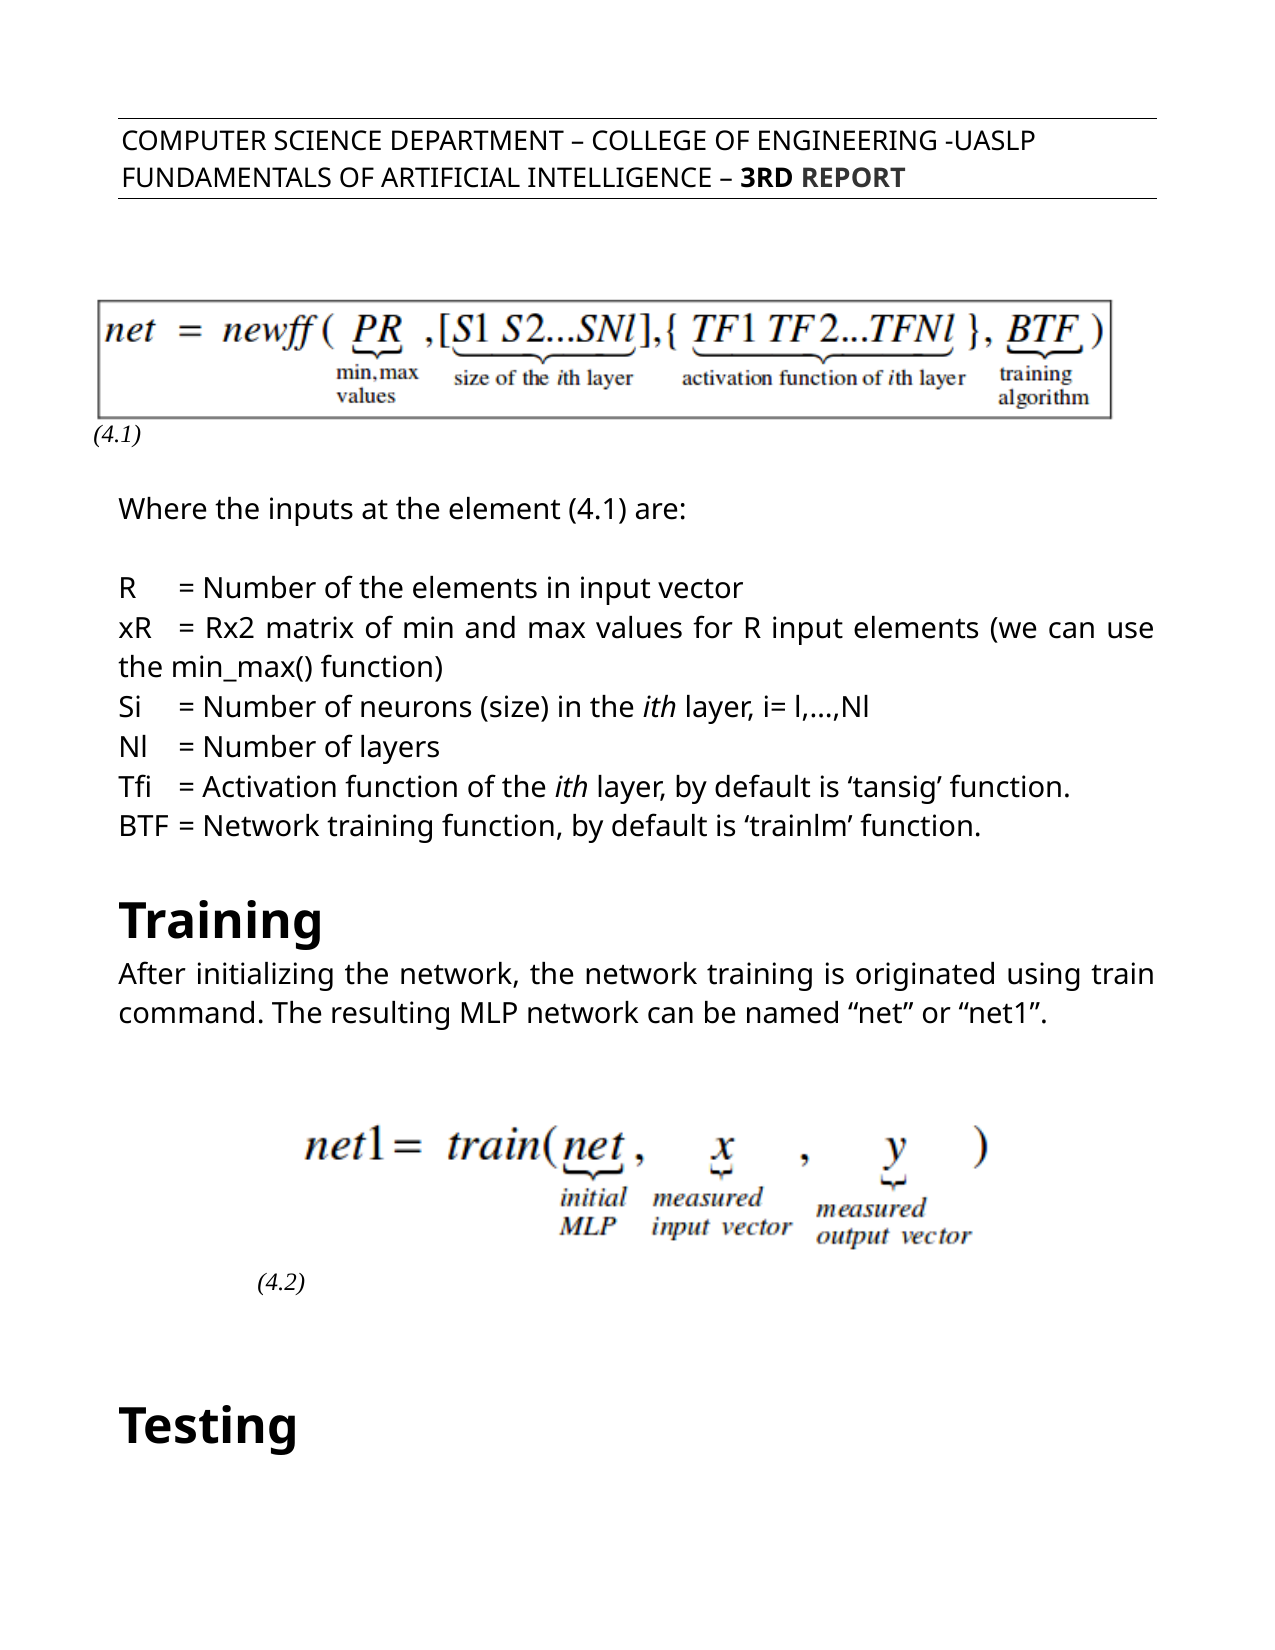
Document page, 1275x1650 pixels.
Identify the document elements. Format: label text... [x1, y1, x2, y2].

text Nl = Number of layers [118, 726, 1157, 766]
text After initializing the network, the network training is originated using train command. The resulting MLP network can be named “net” or “net1”. [118, 953, 1157, 1032]
text Training [118, 885, 1157, 953]
text BTF = Network training function, by default is ‘trainlm’ function. [118, 806, 1157, 845]
text R = Number of the elements in input vector [118, 567, 1157, 607]
text Testing [118, 1389, 1157, 1458]
picture [93, 279, 1132, 420]
text Si = Number of neurons (size) in the ith layer, i= l,…,Nl [118, 686, 1157, 726]
text Where the inputs at the element (4.1) are: [118, 488, 1157, 528]
text Tfi = Activation function of the ith layer, by default is ‘tansig’ function. [118, 766, 1157, 806]
text (4.1) [93, 420, 1182, 448]
text xR = Rx2 matrix of min and max values for R input elements (we can use the min_max() function) [118, 607, 1157, 686]
picture [257, 1084, 544, 1267]
text (4.2) [257, 1267, 1018, 1295]
